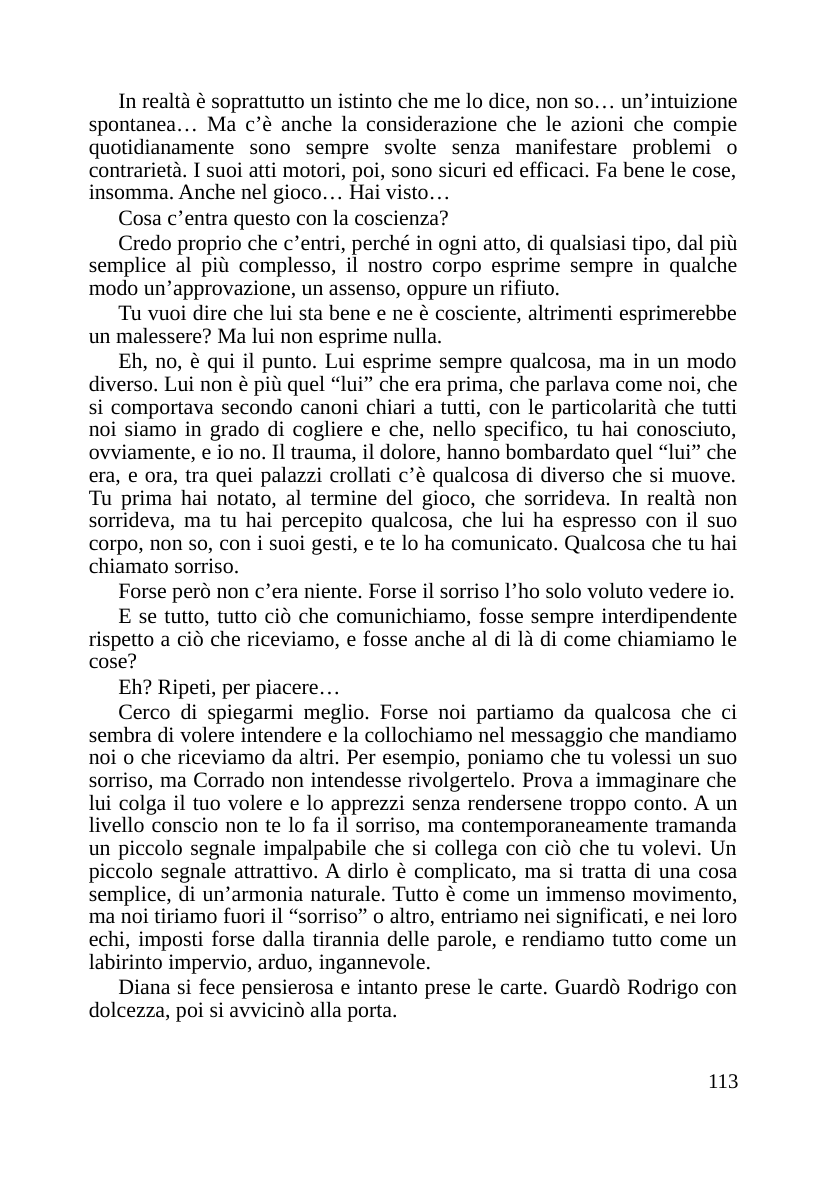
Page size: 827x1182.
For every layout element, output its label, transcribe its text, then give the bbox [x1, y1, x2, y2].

text Eh, no, è qui il punto. Lui esprime sempre qualcosa, ma in un modo diverso. Lui non è più quel “lui” che era prima, che parlava come noi, che si comportava secondo canoni chiari a tutti, con le particolarità che tutti noi siamo in grado di cogliere e che, nello specifico, tu hai conosciuto, ovviamente, e io no. Il trauma, il dolore, hanno bombardato quel “lui” che era, e ora, tra quei palazzi crollati c’è qualcosa di diverso che si muove. Tu prima hai notato, al termine del gioco, che sorrideva. In realtà non sorrideva, ma tu hai percepito qualcosa, che lui ha espresso con il suo corpo, non so, con i suoi gesti, e te lo ha comunicato. Qualcosa che tu hai chiamato sorriso. [88, 348, 738, 578]
text Tu vuoi dire che lui sta bene e ne è cosciente, altrimenti esprimerebbe un malessere? Ma lui non esprime nulla. [88, 300, 738, 348]
text Credo proprio che c’entri, perché in ogni atto, di qualsiasi tipo, dal più semplice al più complesso, il nostro corpo esprime sempre in qualche modo un’approvazione, un assenso, oppure un rifiuto. [88, 230, 738, 300]
text Diana si fece pensierosa e intanto prese le carte. Guardò Rodrigo con dolcezza, poi si avvicinò alla porta. [88, 974, 738, 1022]
text Cosa c’entra questo con la coscienza? [88, 204, 738, 230]
text Eh? Ripeti, per piacere… [88, 674, 738, 699]
text Forse però non c’era niente. Forse il sorriso l’ho solo voluto vedere io. [88, 578, 738, 603]
text In realtà è soprattutto un istinto che me lo dice, non so… un’intuizione spontanea… Ma c’è anche la considerazione che le azioni che compie quotidianamente sono sempre svolte senza manifestare problemi o contrarietà. I suoi atti motori, poi, sono sicuri ed efficaci. Fa bene le cose, insomma. Anche nel gioco… Hai visto… [88, 88, 738, 204]
text E se tutto, tutto ciò che comunichiamo, fosse sempre interdipendente rispetto a ciò che riceviamo, e fosse anche al di là di come chiamiamo le cose? [88, 603, 738, 674]
text Cerco di spiegarmi meglio. Forse noi partiamo da qualcosa che ci sembra di volere intendere e la collochiamo nel messaggio che mandiamo noi o che riceviamo da altri. Per esempio, poniamo che tu volessi un suo sorriso, ma Corrado non intendesse rivolgertelo. Prova a immaginare che lui colga il tuo volere e lo apprezzi senza rendersene troppo conto. A un livello conscio non te lo fa il sorriso, ma contemporaneamente tramanda un piccolo segnale impalpabile che si collega con ciò che tu volevi. Un piccolo segnale attrattivo. A dirlo è complicato, ma si tratta di una cosa semplice, di un’armonia naturale. Tutto è come un immenso movimento, ma noi tiriamo fuori il “sorriso” o altro, entriamo nei significati, e nei loro echi, imposti forse dalla tirannia delle parole, e rendiamo tutto come un labirinto impervio, arduo, ingannevole. [88, 699, 738, 974]
